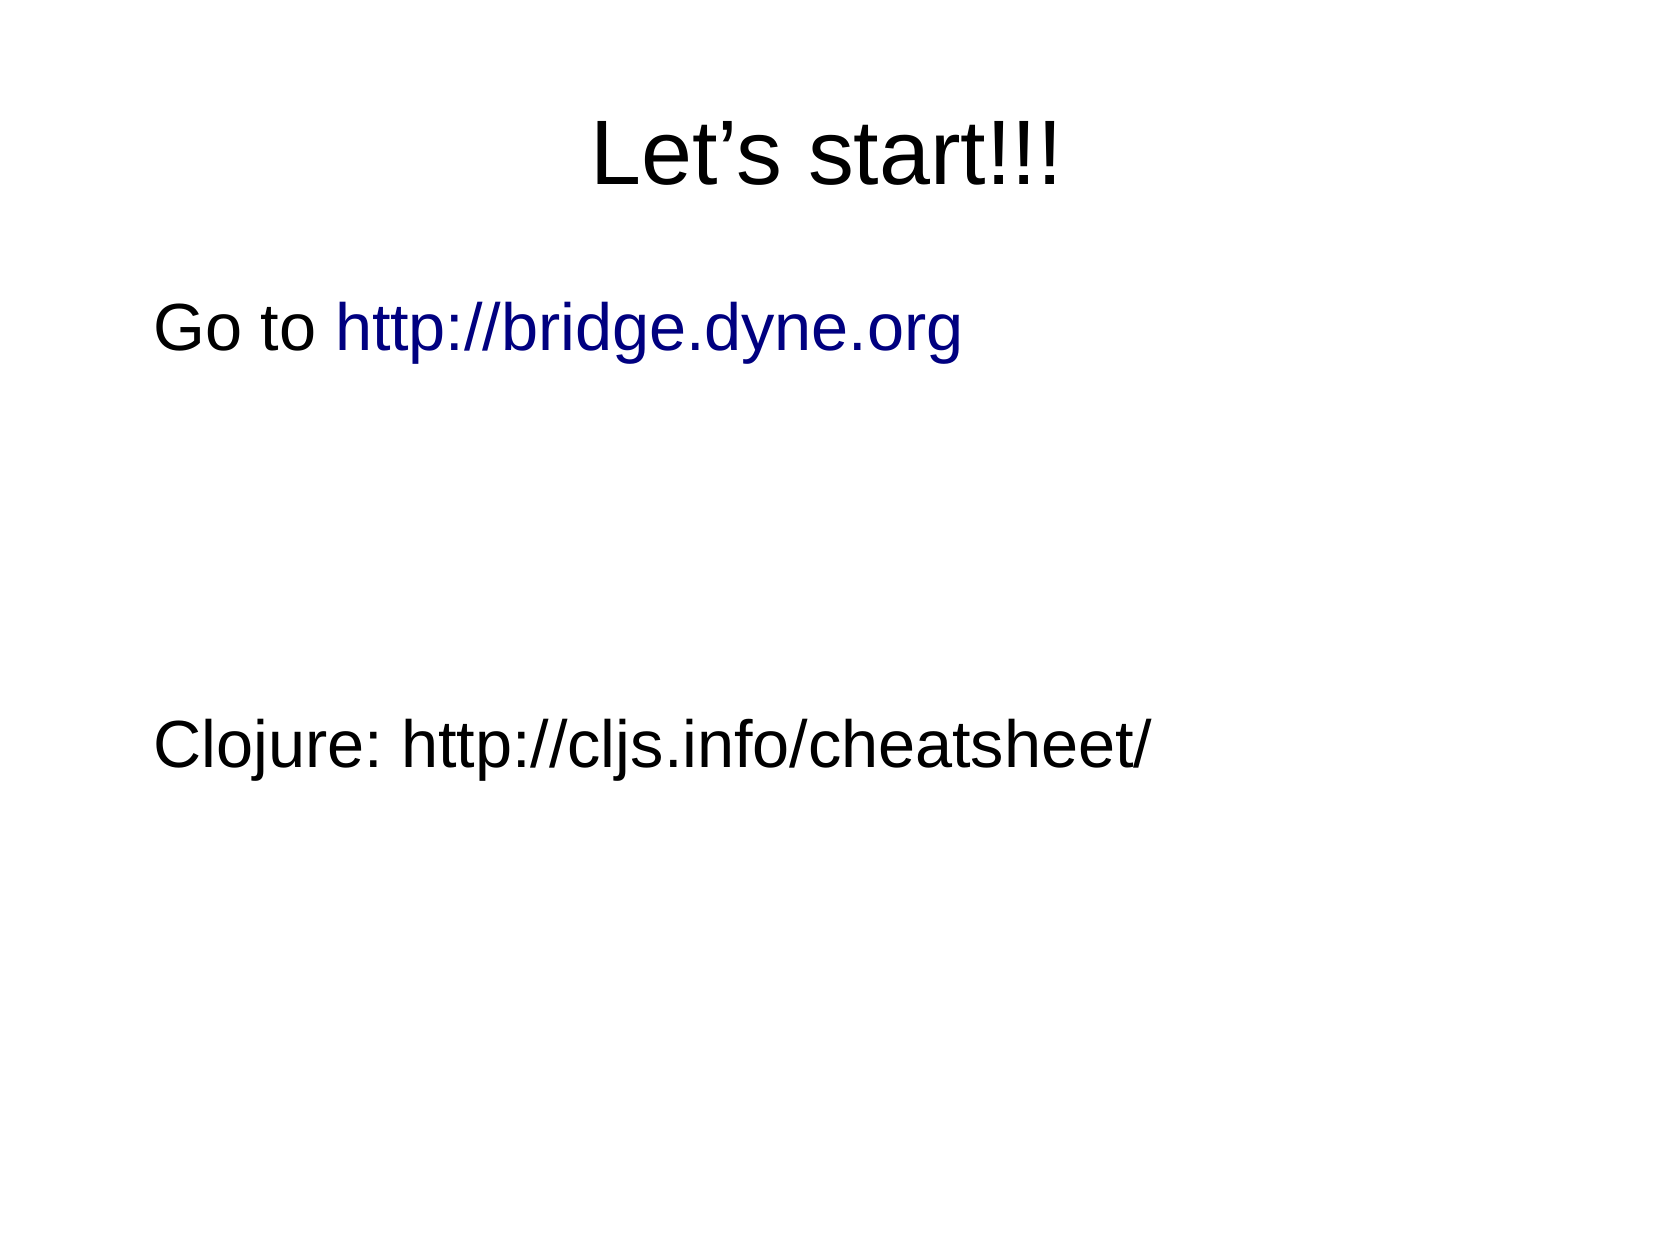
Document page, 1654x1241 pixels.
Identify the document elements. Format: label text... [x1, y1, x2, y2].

list Go to http://bridge.dyne.org Clojure: http://cljs.info/cheatsheet/ [82, 290, 1571, 1010]
title Let’s start!!! [82, 49, 1571, 257]
